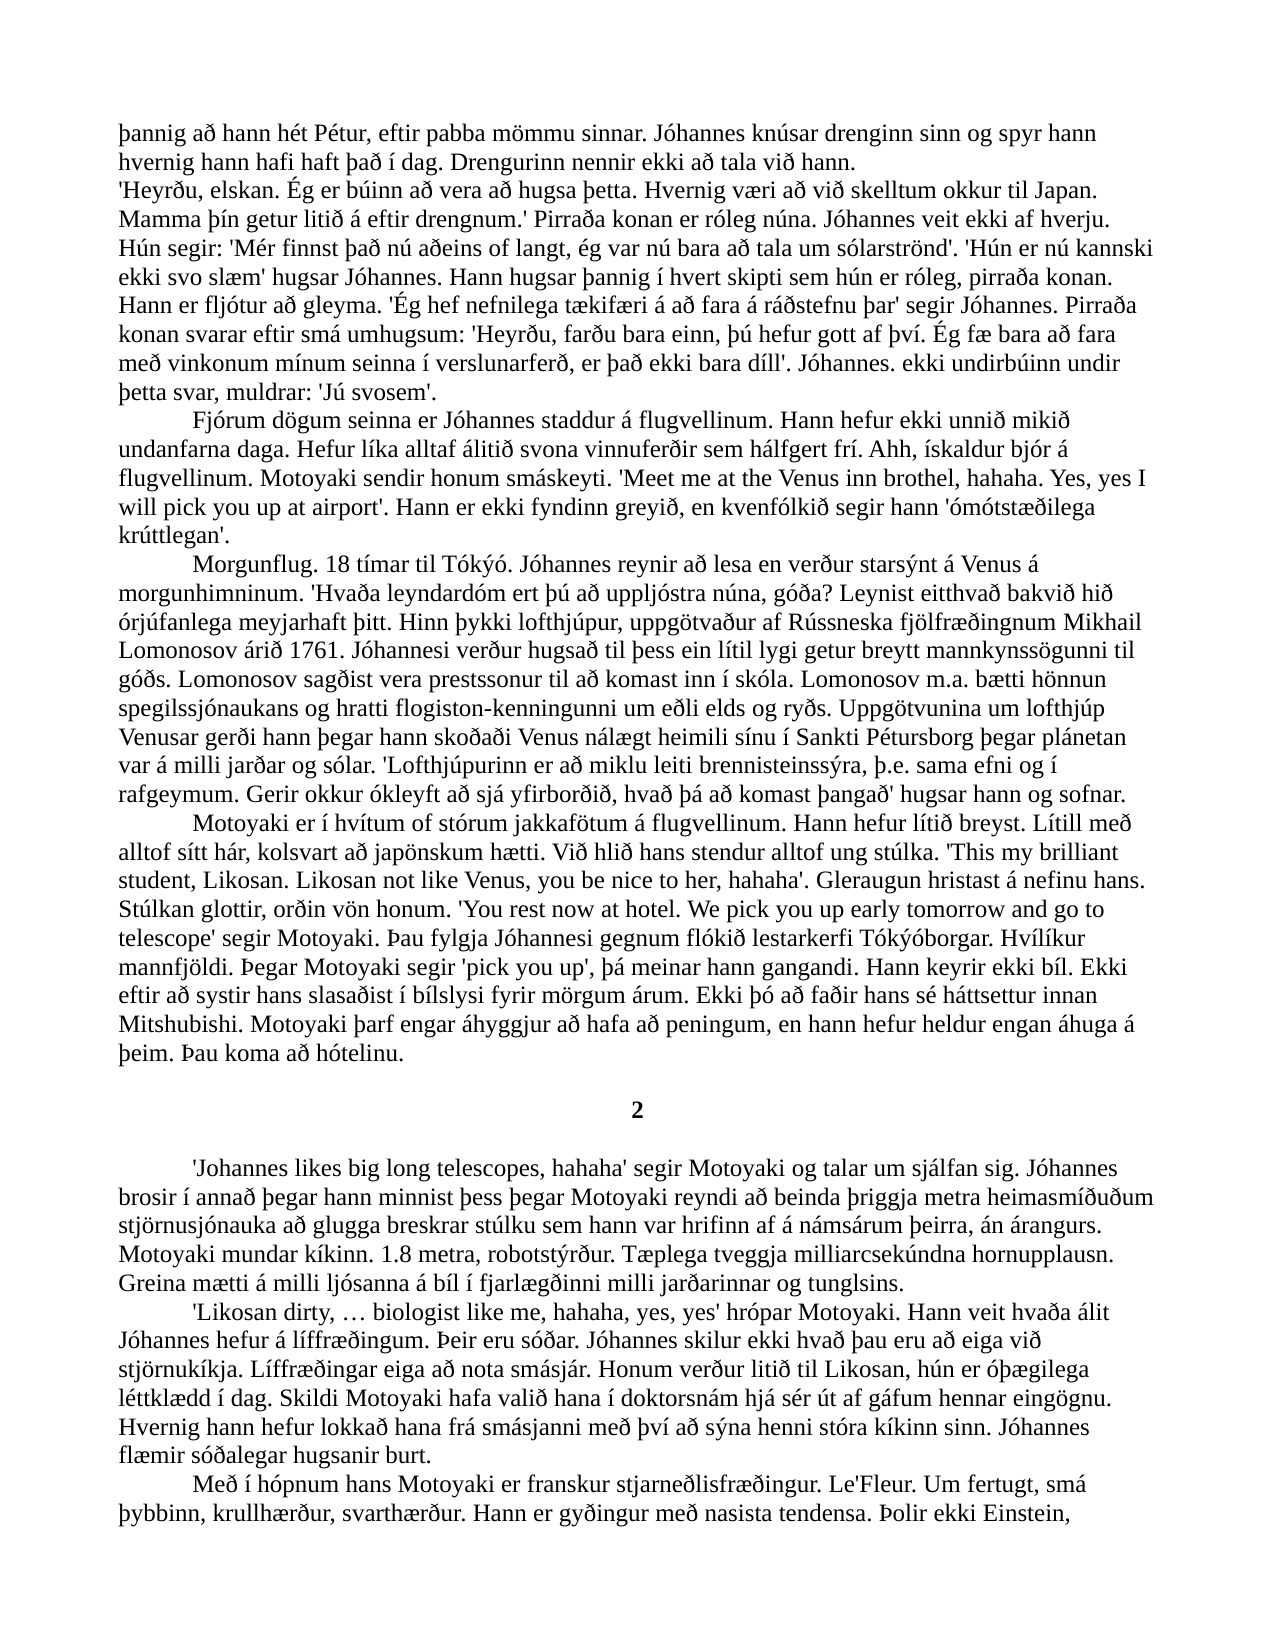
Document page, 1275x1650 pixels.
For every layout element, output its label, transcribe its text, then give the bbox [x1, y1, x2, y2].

text 'Likosan dirty, … biologist like me, hahaha, yes, yes' hrópar Motoyaki. Hann veit hvaða álit Jóhannes hefur á líffræðingum. Þeir eru sóðar. Jóhannes skilur ekki hvað þau eru að eiga við stjörnukíkja. Líffræðingar eiga að nota smásjár. Honum verður litið til Likosan, hún er óþægilega léttklædd í dag. Skildi Motoyaki hafa valið hana í doktorsnám hjá sér út af gáfum hennar eingögnu. Hvernig hann hefur lokkað hana frá smásjanni með því að sýna henni stóra kíkinn sinn. Jóhannes flæmir sóðalegar hugsanir burt. [118, 1297, 1157, 1469]
text Með í hópnum hans Motoyaki er franskur stjarneðlisfræðingur. Le'Fleur. Um fertugt, smá þybbinn, krullhærður, svarthærður. Hann er gyðingur með nasista tendensa. Þolir ekki Einstein, [118, 1469, 1157, 1527]
text 2 [118, 1096, 1157, 1124]
text 'Heyrðu, elskan. Ég er búinn að vera að hugsa þetta. Hvernig væri að við skelltum okkur til Japan. Mamma þín getur litið á eftir drengnum.' Pirraða konan er róleg núna. Jóhannes veit ekki af hverju. Hún segir: 'Mér finnst það nú aðeins of langt, ég var nú bara að tala um sólarströnd'. 'Hún er nú kannski ekki svo slæm' hugsar Jóhannes. Hann hugsar þannig í hvert skipti sem hún er róleg, pirraða konan. Hann er fljótur að gleyma. 'Ég hef nefnilega tækifæri á að fara á ráðstefnu þar' segir Jóhannes. Pirraða konan svarar eftir smá umhugsum: 'Heyrðu, farðu bara einn, þú hefur gott af því. Ég fæ bara að fara með vinkonum mínum seinna í verslunarferð, er það ekki bara díll'. Jóhannes. ekki undirbúinn undir þetta svar, muldrar: 'Jú svosem'. [118, 176, 1157, 406]
text Morgunflug. 18 tímar til Tókýó. Jóhannes reynir að lesa en verður starsýnt á Venus á morgunhimninum. 'Hvaða leyndardóm ert þú að uppljóstra núna, góða? Leynist eitthvað bakvið hið órjúfanlega meyjarhaft þitt. Hinn þykki lofthjúpur, uppgötvaður af Rússneska fjölfræðingnum Mikhail Lomonosov árið 1761. Jóhannesi verður hugsað til þess ein lítil lygi getur breytt mannkynssögunni til góðs. Lomonosov sagðist vera prestssonur til að komast inn í skóla. Lomonosov m.a. bætti hönnun spegilssjónaukans og hratti flogiston-kenningunni um eðli elds og ryðs. Uppgötvunina um lofthjúp Venusar gerði hann þegar hann skoðaði Venus nálægt heimili sínu í Sankti Pétursborg þegar plánetan var á milli jarðar og sólar. 'Lofthjúpurinn er að miklu leiti brennisteinssýra, þ.e. sama efni og í rafgeymum. Gerir okkur ókleyft að sjá yfirborðið, hvað þá að komast þangað' hugsar hann og sofnar. [118, 549, 1157, 808]
text Motoyaki er í hvítum of stórum jakkafötum á flugvellinum. Hann hefur lítið breyst. Lítill með alltof sítt hár, kolsvart að japönskum hætti. Við hlið hans stendur alltof ung stúlka. 'This my brilliant student, Likosan. Likosan not like Venus, you be nice to her, hahaha'. Gleraugun hristast á nefinu hans. Stúlkan glottir, orðin vön honum. 'You rest now at hotel. We pick you up early tomorrow and go to telescope' segir Motoyaki. Þau fylgja Jóhannesi gegnum flókið lestarkerfi Tókýóborgar. Hvílíkur mannfjöldi. Þegar Motoyaki segir 'pick you up', þá meinar hann gangandi. Hann keyrir ekki bíl. Ekki eftir að systir hans slasaðist í bílslysi fyrir mörgum árum. Ekki þó að faðir hans sé háttsettur innan Mitshubishi. Motoyaki þarf engar áhyggjur að hafa að peningum, en hann hefur heldur engan áhuga á þeim. Þau koma að hótelinu. [118, 808, 1157, 1067]
text Fjórum dögum seinna er Jóhannes staddur á flugvellinum. Hann hefur ekki unnið mikið undanfarna daga. Hefur líka alltaf álitið svona vinnuferðir sem hálfgert frí. Ahh, ískaldur bjór á flugvellinum. Motoyaki sendir honum smáskeyti. 'Meet me at the Venus inn brothel, hahaha. Yes, yes I will pick you up at airport'. Hann er ekki fyndinn greyið, en kvenfólkið segir hann 'ómótstæðilega krúttlegan'. [118, 406, 1157, 549]
text 'Johannes likes big long telescopes, hahaha' segir Motoyaki og talar um sjálfan sig. Jóhannes brosir í annað þegar hann minnist þess þegar Motoyaki reyndi að beinda þriggja metra heimasmíðuðum stjörnusjónauka að glugga breskrar stúlku sem hann var hrifinn af á námsárum þeirra, án árangurs. Motoyaki mundar kíkinn. 1.8 metra, robotstýrður. Tæplega tveggja milliarcsekúndna hornupplausn. Greina mætti á milli ljósanna á bíl í fjarlægðinni milli jarðarinnar og tunglsins. [118, 1153, 1157, 1297]
text þannig að hann hét Pétur, eftir pabba mömmu sinnar. Jóhannes knúsar drenginn sinn og spyr hann hvernig hann hafi haft það í dag. Drengurinn nennir ekki að tala við hann. [118, 118, 1157, 176]
